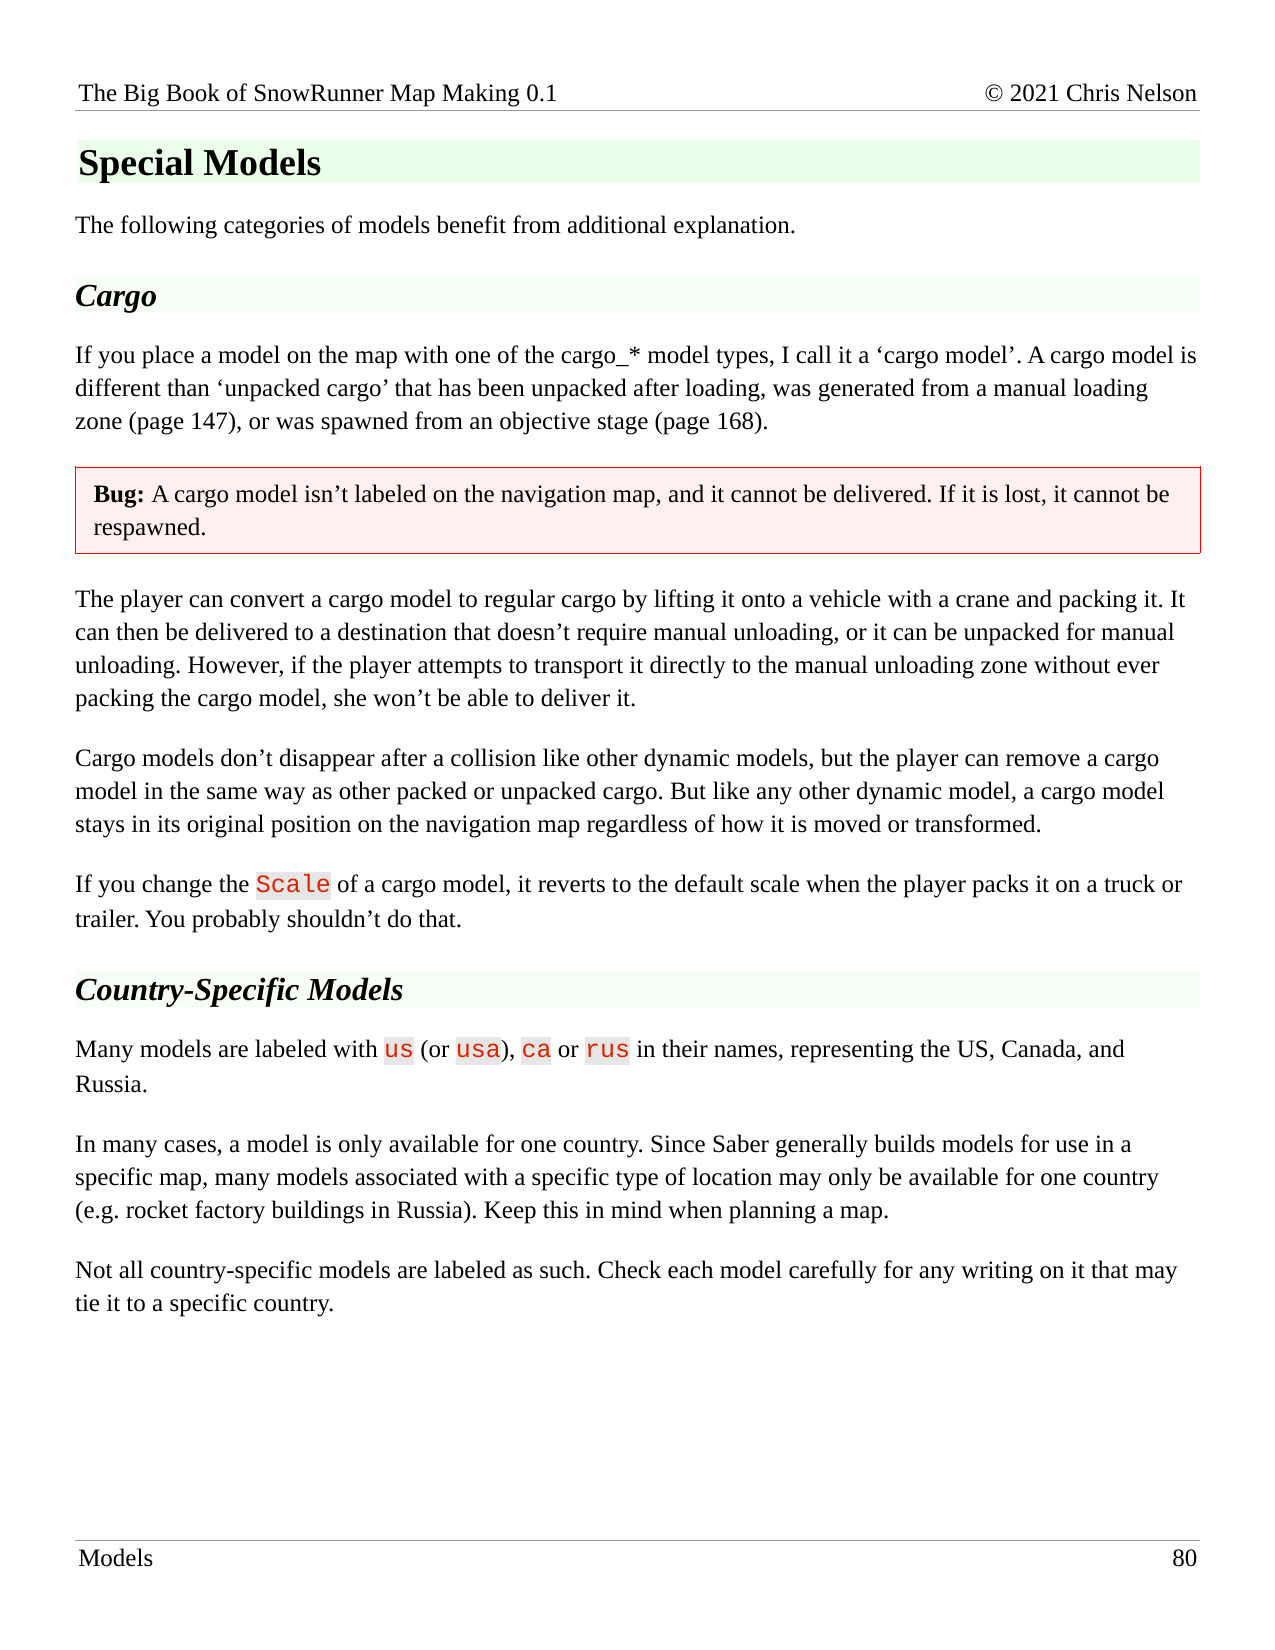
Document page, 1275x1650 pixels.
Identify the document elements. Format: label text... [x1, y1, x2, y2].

subtitle Cargo [75, 277, 1200, 313]
text The following categories of models benefit from additional explanation. [75, 211, 1200, 239]
text If you place a model on the map with one of the cargo_* model types, I call it a ‘cargo model’. A cargo model is different than ‘unpacked cargo’ that has been unpacked after loading, was generated from a manual loading zone (page 147), or was spawned from an objective stage (page 168). [75, 340, 1200, 435]
text If you change the Scale of a cargo model, it reverts to the default scale when the player packs it on a truck or trailer. You probably shouldn’t do that. [75, 869, 1200, 933]
subtitle Special Models [78, 140, 1200, 183]
subtitle Country-Specific Models [75, 970, 1200, 1007]
text Cargo models don’t disappear after a collision like other dynamic models, but the player can remove a cargo model in the same way as other packed or unpacked cargo. But like any other dynamic model, a cargo model stays in its original position on the navigation map regardless of how it is moved or transformed. [75, 743, 1200, 838]
text Not all country-specific models are labeled as such. Check each model carefully for any writing on it that may tie it to a specific country. [75, 1255, 1200, 1317]
text The player can convert a cargo model to regular cargo by lifting it onto a vehicle with a crane and packing it. It can then be delivered to a destination that doesn’t require manual unloading, or it can be unpacked for manual unloading. However, if the player attempts to transport it directly to the manual unloading zone without ever packing the cargo model, she won’t be able to deliver it. [75, 584, 1200, 712]
text In many cases, a model is only available for one country. Since Saber generally builds models for use in a specific map, many models associated with a specific type of location may only be available for one country (e.g. rocket factory buildings in Russia). Keep this in mind when planning a map. [75, 1129, 1200, 1224]
text Many models are labeled with us (or usa), ca or rus in their names, representing the US, Canada, and Russia. [75, 1034, 1200, 1098]
list A cargo model isn’t labeled on the navigation map, and it cannot be delivered. If it is lost, it cannot be respawned. [76, 468, 1200, 553]
